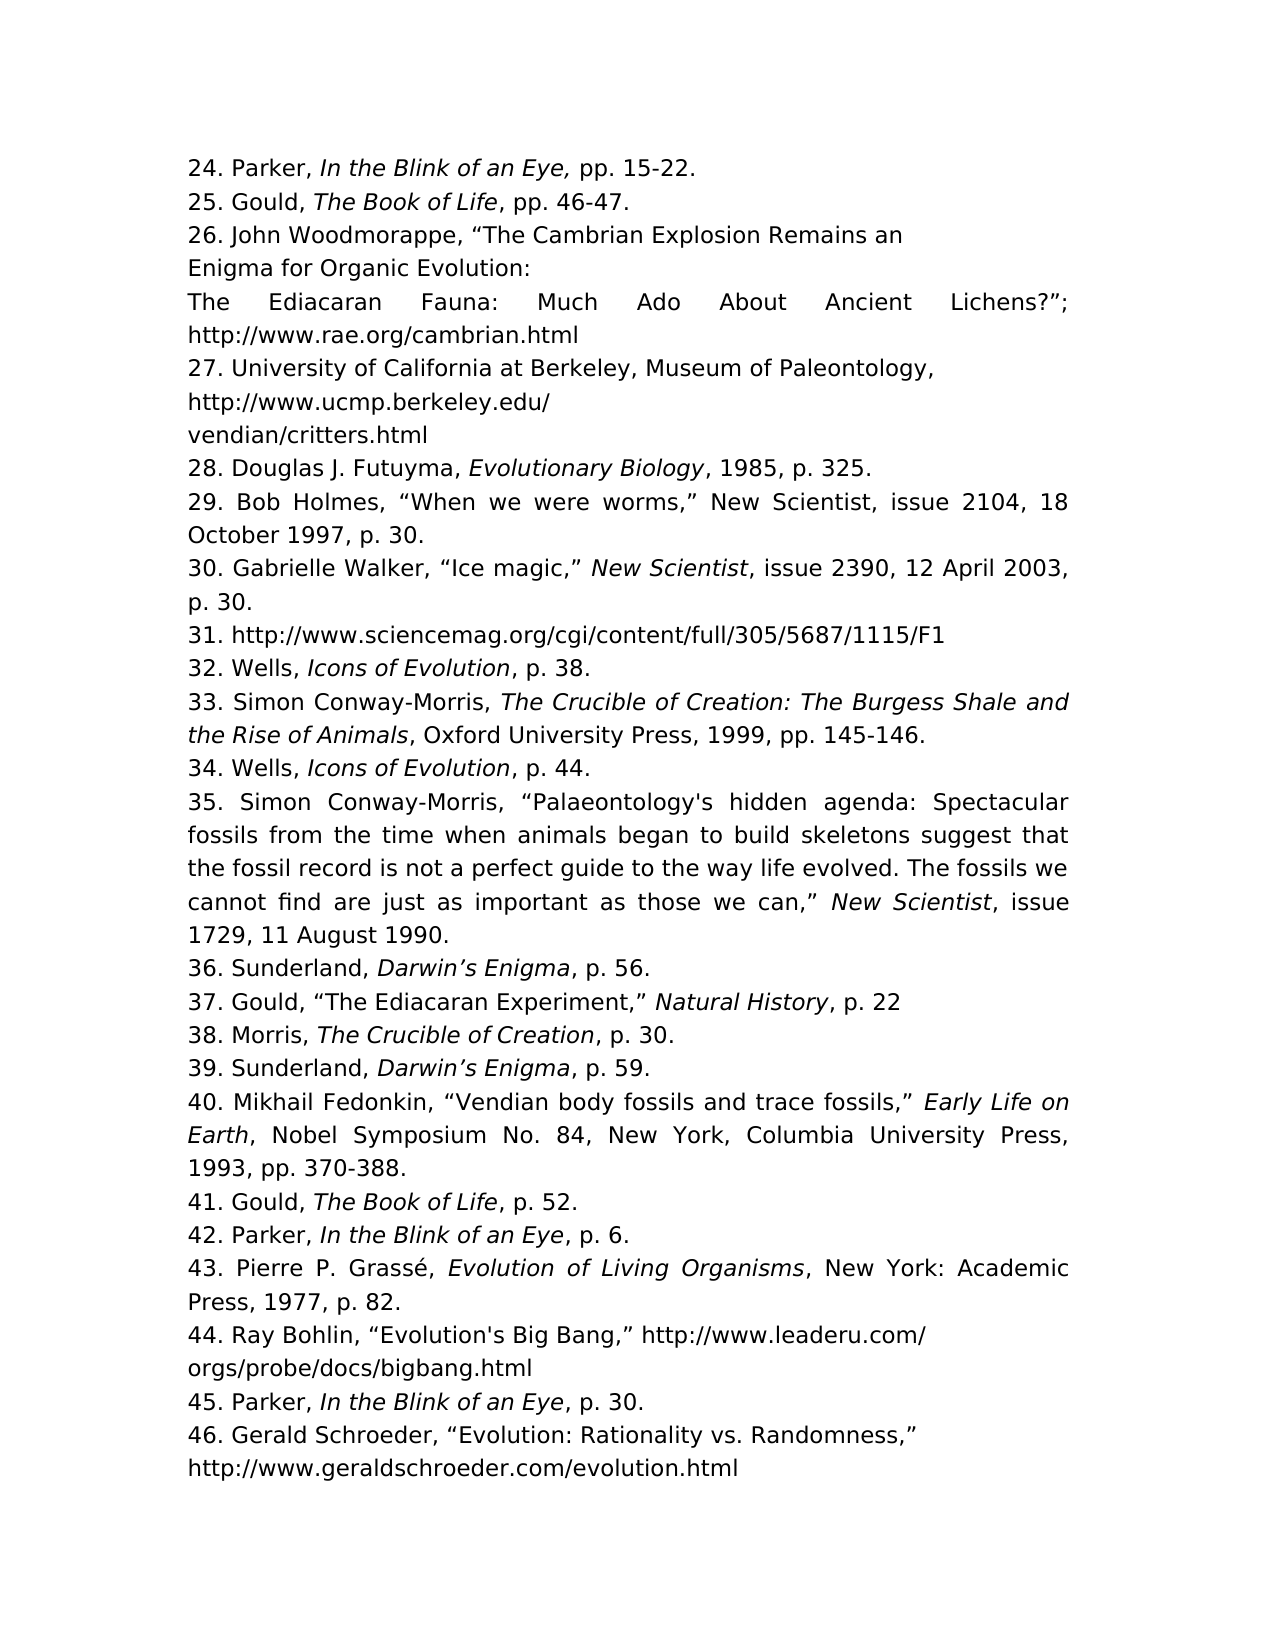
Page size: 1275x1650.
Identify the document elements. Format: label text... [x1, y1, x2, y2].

text http://www.ucmp.berkeley.edu/ [187, 383, 1070, 417]
text 43. Pierre P. Grassé, Evolution of Living Organisms, New York: Academic Press, 1977, p. 82. [187, 1250, 1070, 1317]
text The Ediacaran Fauna: Much Ado About Ancient Lichens?”; http://www.rae.org/cambrian.html [187, 283, 1070, 350]
text 37. Gould, “The Ediacaran Experiment,” Natural History, p. 22 [187, 983, 1070, 1017]
text 40. Mikhail Fedonkin, “Vendian body fossils and trace fossils,” Early Life on Earth, Nobel Symposium No. 84, New York, Columbia University Press, 1993, pp. 370-388. [187, 1083, 1070, 1183]
text 36. Sunderland, Darwin’s Enigma, p. 56. [187, 950, 1070, 983]
text 33. Simon Conway-Morris, The Crucible of Creation: The Burgess Shale and the Rise of Animals, Oxford University Press, 1999, pp. 145-146. [187, 683, 1070, 750]
text 28. Douglas J. Futuyma, Evolutionary Biology, 1985, p. 325. [187, 450, 1070, 483]
text 24. Parker, In the Blink of an Eye, pp. 15-22. [187, 150, 1070, 183]
text 30. Gabrielle Walker, “Ice magic,” New Scientist, issue 2390, 12 April 2003, p. 30. [187, 550, 1070, 617]
text 32. Wells, Icons of Evolution, p. 38. [187, 650, 1070, 683]
text 46. Gerald Schroeder, “Evolution: Rationality vs. Randomness,” [187, 1417, 1070, 1450]
text 39. Sunderland, Darwin’s Enigma, p. 59. [187, 1050, 1070, 1083]
text 25. Gould, The Book of Life, pp. 46-47. [187, 183, 1070, 217]
text Enigma for Organic Evolution: [187, 250, 1070, 283]
text 35. Simon Conway-Morris, “Palaeontology's hidden agenda: Spectacular fossils from the time when animals began to build skeletons suggest that the fossil record is not a perfect guide to the way life evolved. The fossils we cannot find are just as important as those we can,” New Scientist, issue 1729, 11 August 1990. [187, 783, 1070, 950]
text orgs/probe/docs/bigbang.html [187, 1350, 1070, 1383]
text 41. Gould, The Book of Life, p. 52. [187, 1183, 1070, 1217]
text 31. http://www.sciencemag.org/cgi/content/full/305/5687/1115/F1 [187, 617, 1070, 650]
text 44. Ray Bohlin, “Evolution's Big Bang,” http://www.leaderu.com/ [187, 1317, 1070, 1350]
text 42. Parker, In the Blink of an Eye, p. 6. [187, 1217, 1070, 1250]
text vendian/critters.html [187, 417, 1070, 450]
text 45. Parker, In the Blink of an Eye, p. 30. [187, 1383, 1070, 1417]
text 27. University of California at Berkeley, Museum of Paleontology, [187, 350, 1070, 383]
text 34. Wells, Icons of Evolution, p. 44. [187, 750, 1070, 783]
text 26. John Woodmorappe, “The Cambrian Explosion Remains an [187, 217, 1070, 250]
text 29. Bob Holmes, “When we were worms,” New Scientist, issue 2104, 18 October 1997, p. 30. [187, 483, 1070, 550]
text 38. Morris, The Crucible of Creation, p. 30. [187, 1017, 1070, 1050]
text http://www.geraldschroeder.com/evolution.html [187, 1450, 1070, 1483]
